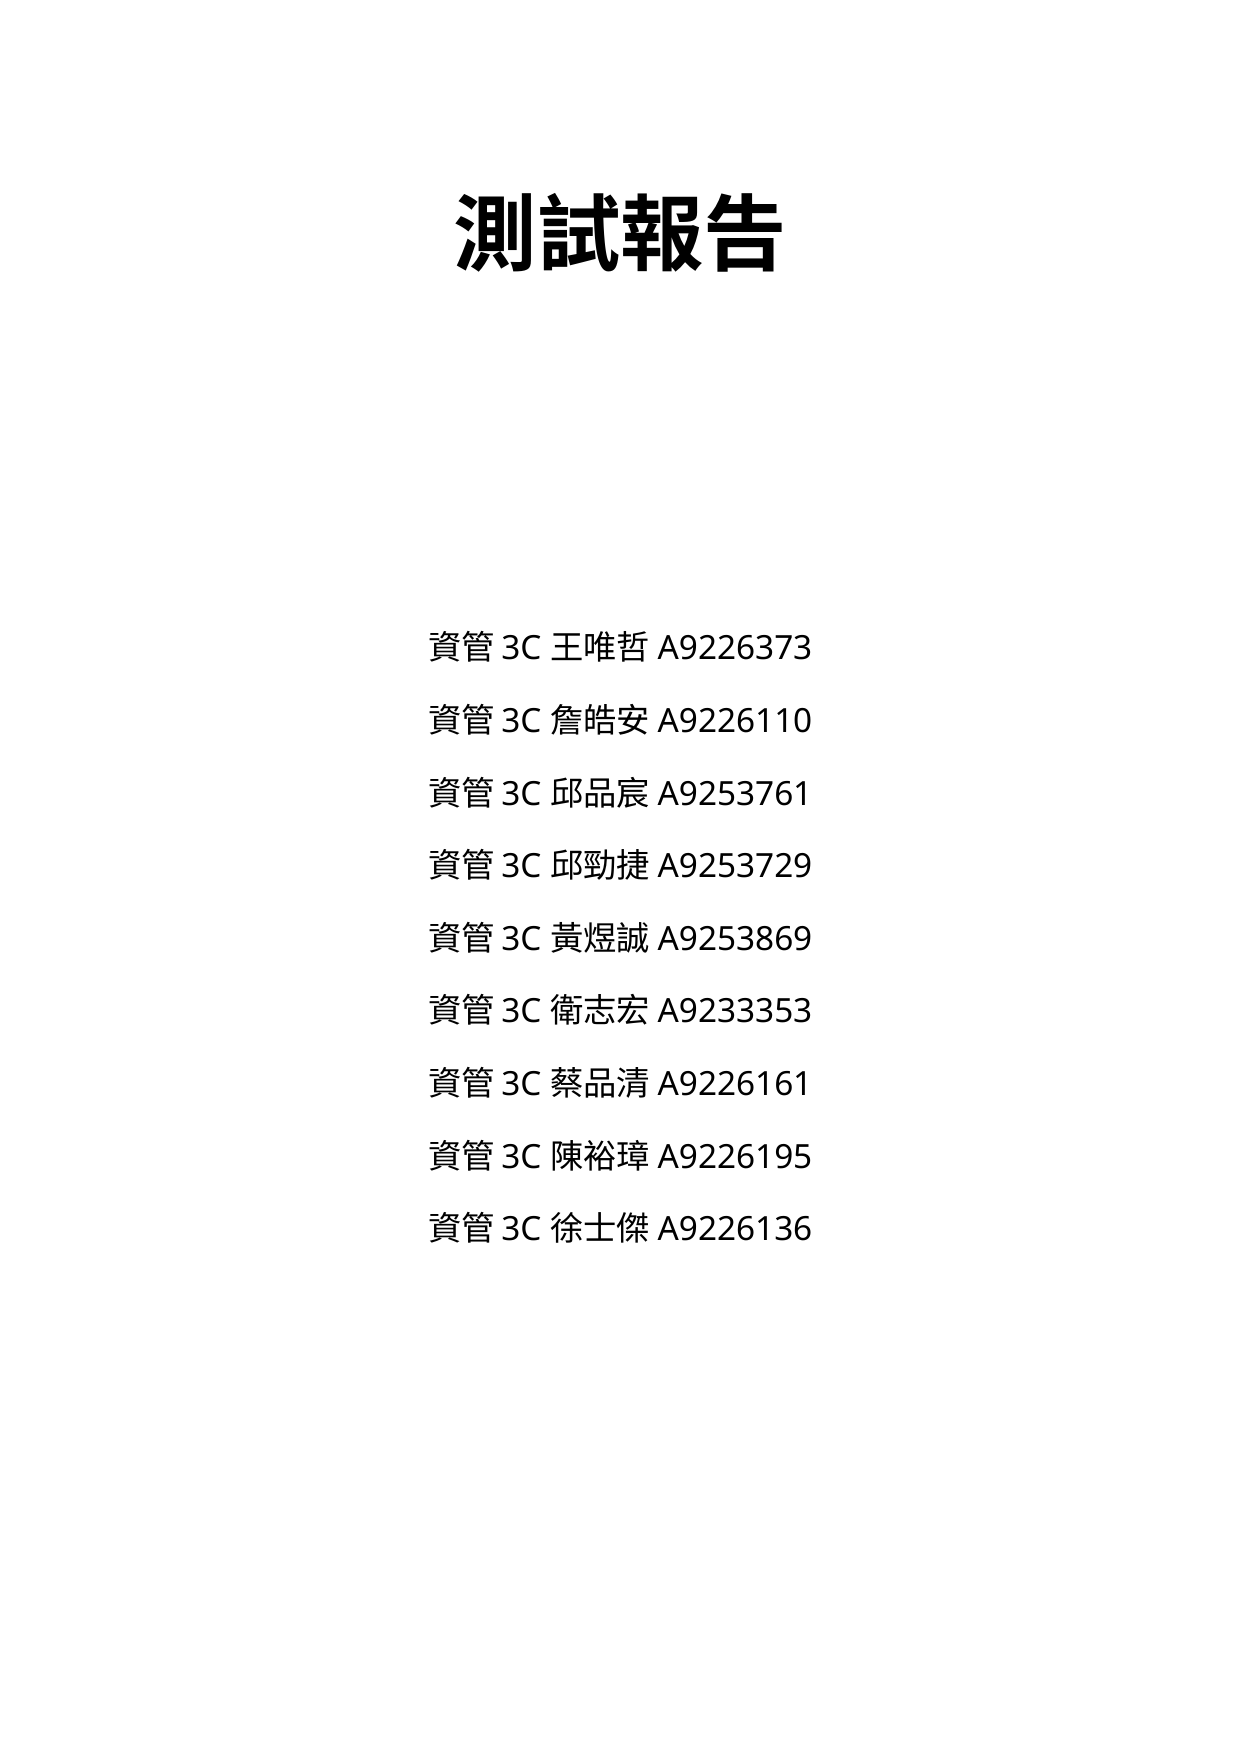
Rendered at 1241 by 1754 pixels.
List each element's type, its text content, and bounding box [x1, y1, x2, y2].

text 資管3C 陳裕璋 A9226195 [118, 1129, 1122, 1178]
text 資管3C 蔡品清 A9226161 [118, 1057, 1122, 1105]
text 資管3C 衛志宏 A9233353 [118, 984, 1122, 1033]
text 資管3C 詹皓安 A9226110 [118, 694, 1122, 742]
text 資管3C 黃煜誠 A9253869 [118, 912, 1122, 960]
text 資管3C 邱勁捷 A9253729 [118, 839, 1122, 887]
text 資管3C 王唯哲 A9226373 [118, 621, 1122, 669]
text 資管3C 徐士傑 A9226136 [118, 1202, 1122, 1250]
text 資管3C 邱品宸 A9253761 [118, 766, 1122, 815]
title 測試報告 [118, 168, 1122, 289]
